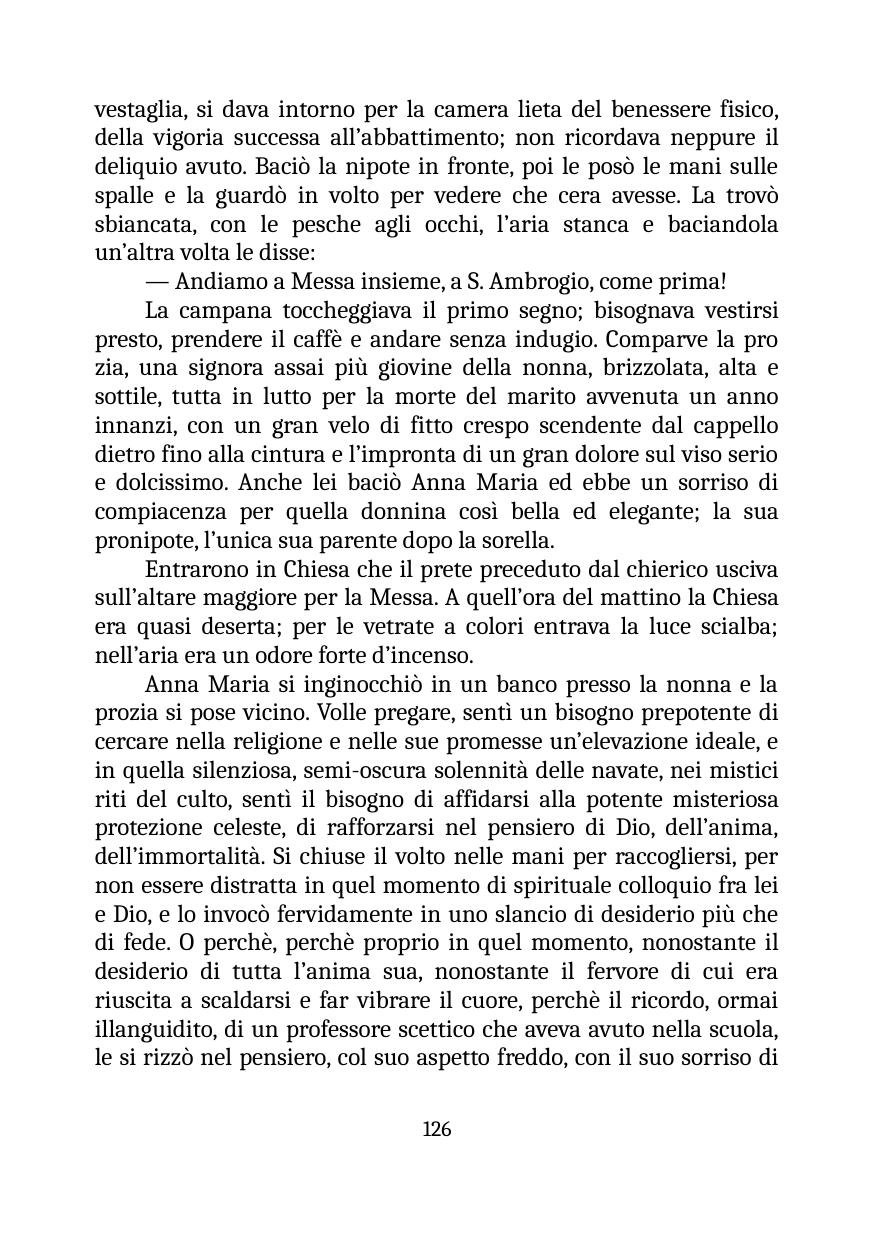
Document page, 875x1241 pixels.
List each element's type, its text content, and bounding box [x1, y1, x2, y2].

text Anna Maria si inginocchiò in un banco presso la nonna e la prozia si pose vicino. Volle pregare, sentì un bisogno prepotente di cercare nella religione e nelle sue promesse un’elevazione ideale, e in quella silenziosa, semi-oscura solennità delle navate, nei mistici riti del culto, sentì il bisogno di affidarsi alla potente misteriosa protezione celeste, di rafforzarsi nel pensiero di Dio, dell’anima, dell’immortalità. Si chiuse il volto nelle mani per raccogliersi, per non essere distratta in quel momento di spirituale colloquio fra lei e Dio, e lo invocò fervidamente in uno slancio di desiderio più che di fede. O perchè, perchè proprio in quel momento, nonostante il desiderio di tutta l’anima sua, nonostante il fervore di cui era riuscita a scaldarsi e far vibrare il cuore, perchè il ricordo, ormai illanguidito, di un professore scettico che aveva avuto nella scuola, le si rizzò nel pensiero, col suo aspetto freddo, con il suo sorriso di [94, 669, 779, 1072]
text vestaglia, si dava intorno per la camera lieta del benessere fisico, della vigoria successa all’abbattimento; non ricordava neppure il deliquio avuto. Baciò la nipote in fronte, poi le posò le mani sulle spalle e la guardò in volto per vedere che cera avesse. La trovò sbiancata, con le pesche agli occhi, l’aria stanca e baciandola un’altra volta le disse: [94, 94, 779, 267]
text Entrarono in Chiesa che il prete preceduto dal chierico usciva sull’altare maggiore per la Messa. A quell’ora del mattino la Chiesa era quasi deserta; per le vetrate a colori entrava la luce scialba; nell’aria era un odore forte d’incenso. [94, 554, 779, 669]
text La campana toccheggiava il primo segno; bisognava vestirsi presto, prendere il caffè e andare senza indugio. Comparve la pro zia, una signora assai più giovine della nonna, brizzolata, alta e sottile, tutta in lutto per la morte del marito avvenuta un anno innanzi, con un gran velo di fitto crespo scendente dal cappello dietro fino alla cintura e l’impronta di un gran dolore sul viso serio e dolcissimo. Anche lei baciò Anna Maria ed ebbe un sorriso di compiacenza per quella donnina così bella ed elegante; la sua pronipote, l’unica sua parente dopo la sorella. [94, 296, 779, 554]
text — Andiamo a Messa insieme, a S. Ambrogio, come prima! [94, 267, 779, 296]
